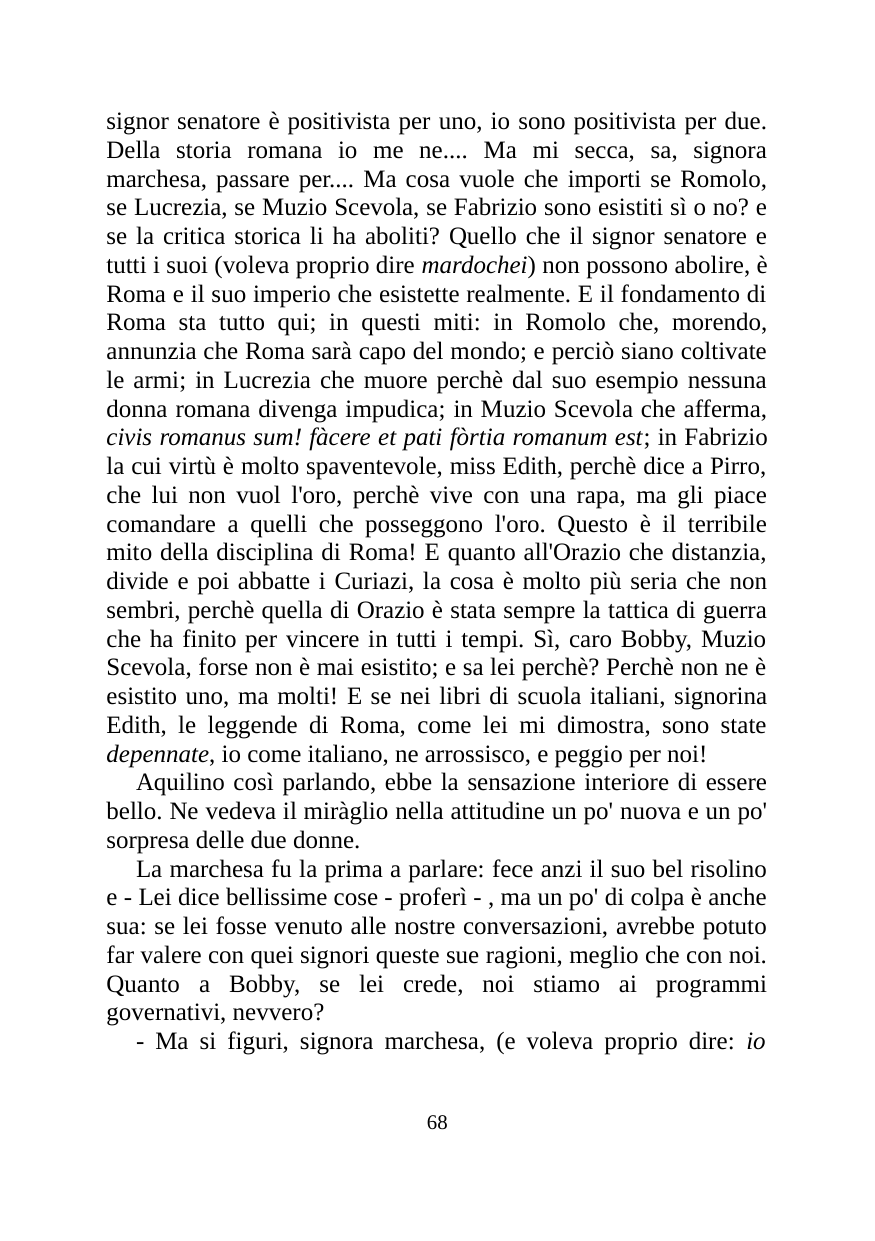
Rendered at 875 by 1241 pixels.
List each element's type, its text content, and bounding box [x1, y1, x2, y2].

text signor senatore è positivista per uno, io sono positivista per due. Della storia romana io me ne.... Ma mi secca, sa, signora marchesa, passare per.... Ma cosa vuole che importi se Romolo, se Lucrezia, se Muzio Scevola, se Fabrizio sono esistiti sì o no? e se la critica storica li ha aboliti? Quello che il signor senatore e tutti i suoi (voleva proprio dire mardochei) non possono abolire, è Roma e il suo imperio che esistette realmente. E il fondamento di Roma sta tutto qui; in questi miti: in Romolo che, morendo, annunzia che Roma sarà capo del mondo; e perciò siano coltivate le armi; in Lucrezia che muore perchè dal suo esempio nessuna donna romana divenga impudica; in Muzio Scevola che afferma, civis romanus sum! fàcere et pati fòrtia romanum est; in Fabrizio la cui virtù è molto spaventevole, miss Edith, perchè dice a Pirro, che lui non vuol l'oro, perchè vive con una rapa, ma gli piace comandare a quelli che posseggono l'oro. Questo è il terribile mito della disciplina di Roma! E quanto all'Orazio che distanzia, divide e poi abbatte i Curiazi, la cosa è molto più seria che non sembri, perchè quella di Orazio è stata sempre la tattica di guerra che ha finito per vincere in tutti i tempi. Sì, caro Bobby, Muzio Scevola, forse non è mai esistito; e sa lei perchè? Perchè non ne è esistito uno, ma molti! E se nei libri di scuola italiani, signorina Edith, le leggende di Roma, come lei mi dimostra, sono state depennate, io come italiano, ne arrossisco, e peggio per noi! [106, 106, 768, 767]
text La marchesa fu la prima a parlare: fece anzi il suo bel risolino e - Lei dice bellissime cose - proferì - , ma un po' di colpa è anche sua: se lei fosse venuto alle nostre conversazioni, avrebbe potuto far valere con quei signori queste sue ragioni, meglio che con noi. Quanto a Bobby, se lei crede, noi stiamo ai programmi governativi, nevvero? [106, 854, 768, 1026]
text - Ma si figuri, signora marchesa, (e voleva proprio dire: io [106, 1026, 768, 1055]
text Aquilino così parlando, ebbe la sensazione interiore di essere bello. Ne vedeva il miràglio nella attitudine un po' nuova e un po' sorpresa delle due donne. [106, 767, 768, 854]
